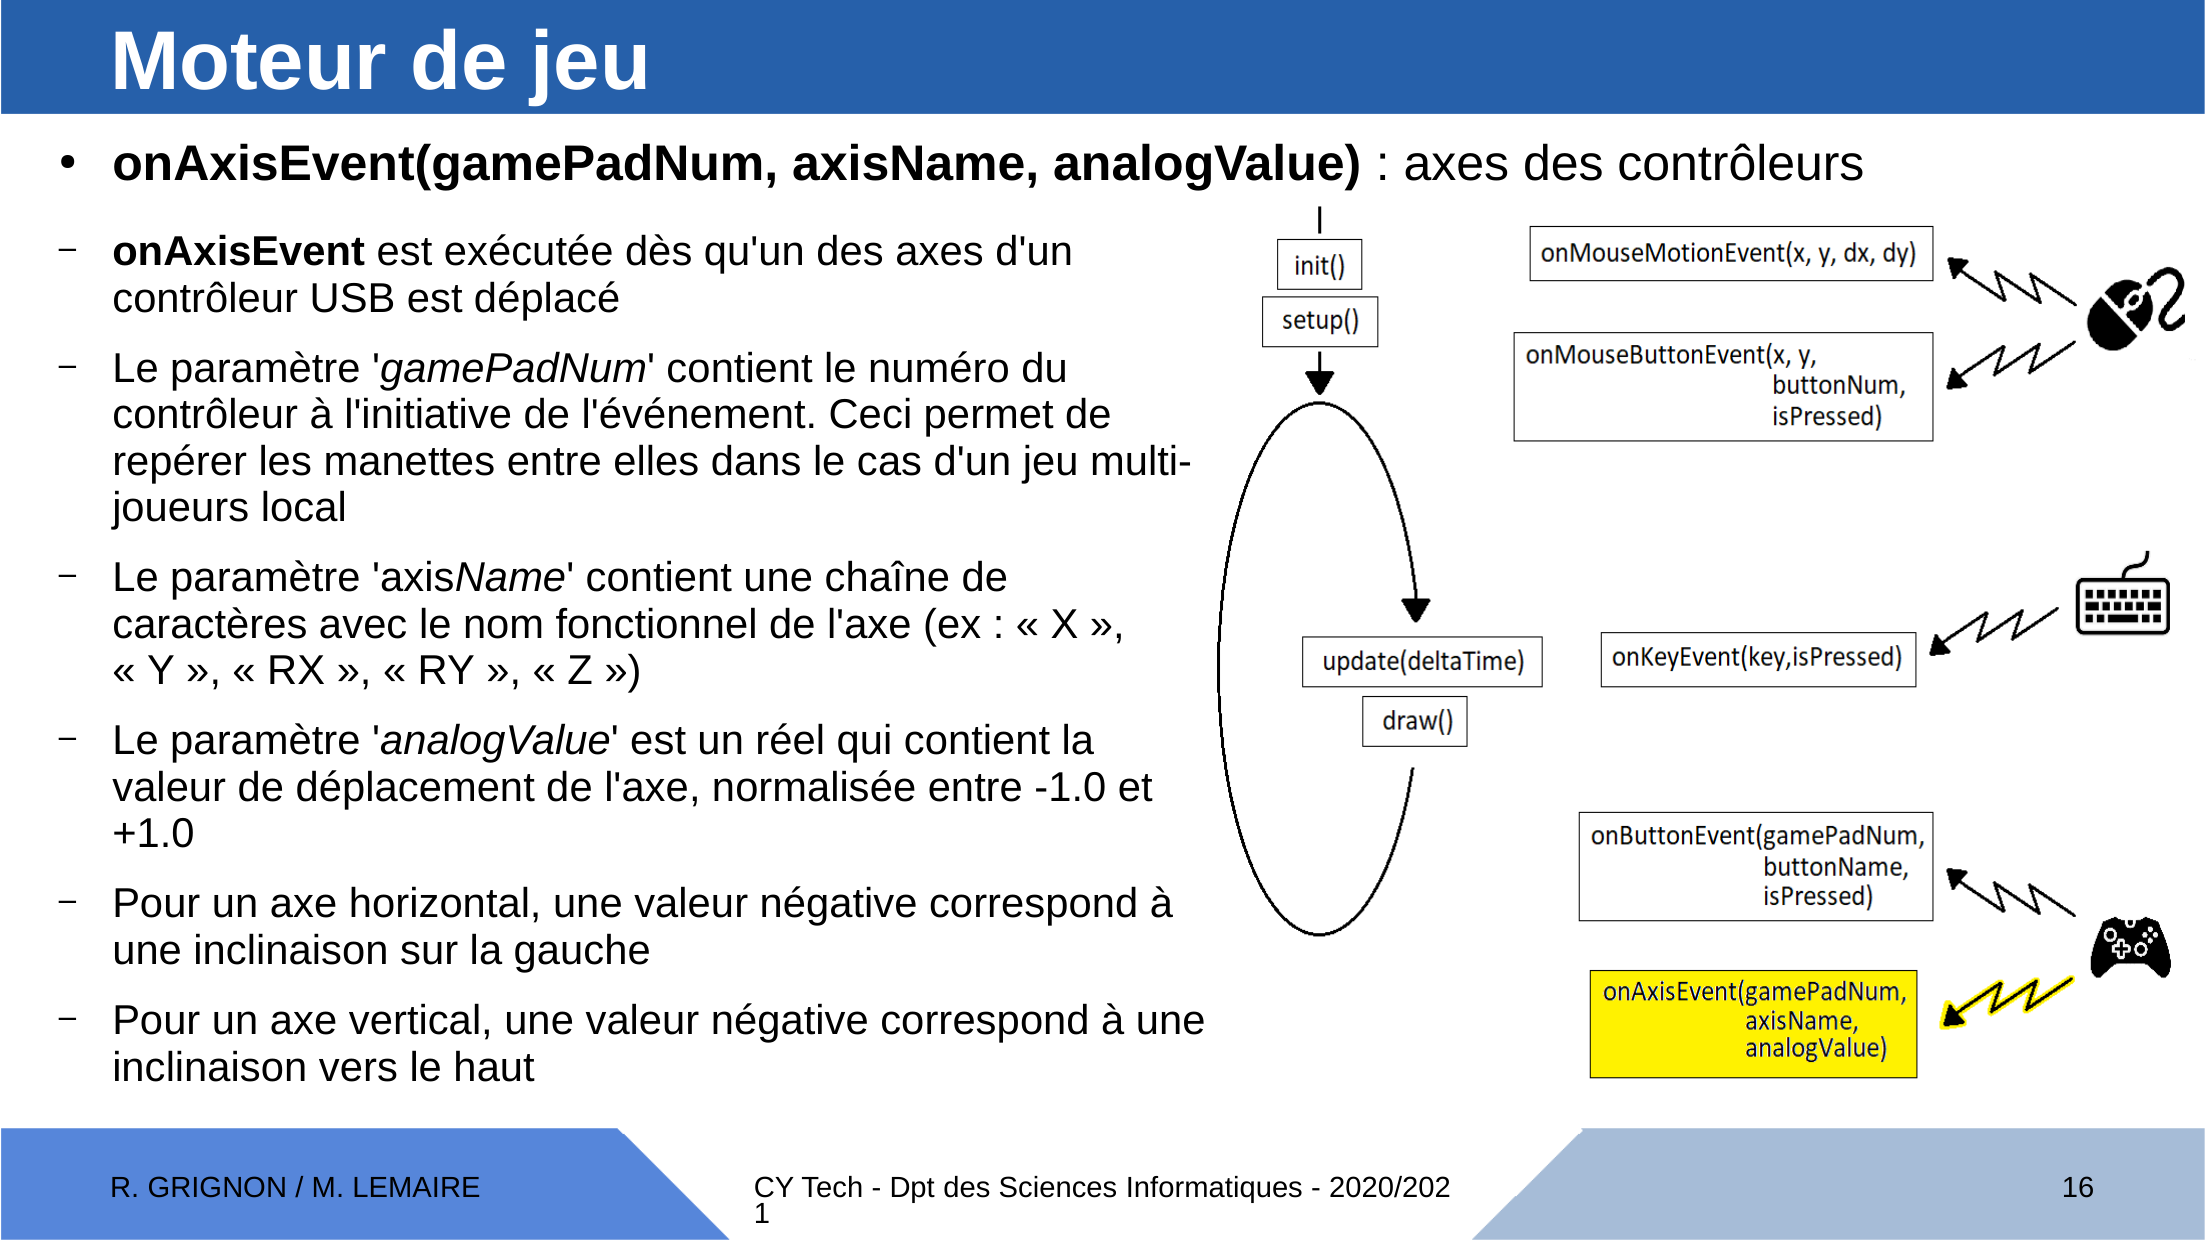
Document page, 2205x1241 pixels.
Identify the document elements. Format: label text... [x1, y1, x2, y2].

picture [0, 0, 2205, 1241]
title Moteur de jeu [110, 49, 2095, 205]
list onAxisEvent(gamePadNum, axisName, analogValue) : axes des contrôleurs [41, 205, 1210, 309]
list onAxisEvent est exécutée dès qu'un des axes d'un contrôleur USB est déplacé Le paramètre 'gamePadNum' contient le numéro du contrôleur à l'initiative de l'événement. Ceci permet de repérer les manettes entre elles dans le cas d'un jeu multi-joueurs local Le paramètre 'axisName' contient une chaîne de caractères avec le nom fonctionnel de l'axe (ex : « X », « Y », « RX », « RY », « Z ») Le paramètre 'analogValue' est un réel qui contient la valeur de déplacement de l'axe, normalisée entre -1.0 et +1.0 Pour un axe horizontal, une valeur négative correspond à une inclinaison sur la gauche Pour un axe vertical, une valeur négative correspond à une inclinaison vers le haut [0, 298, 1207, 1106]
